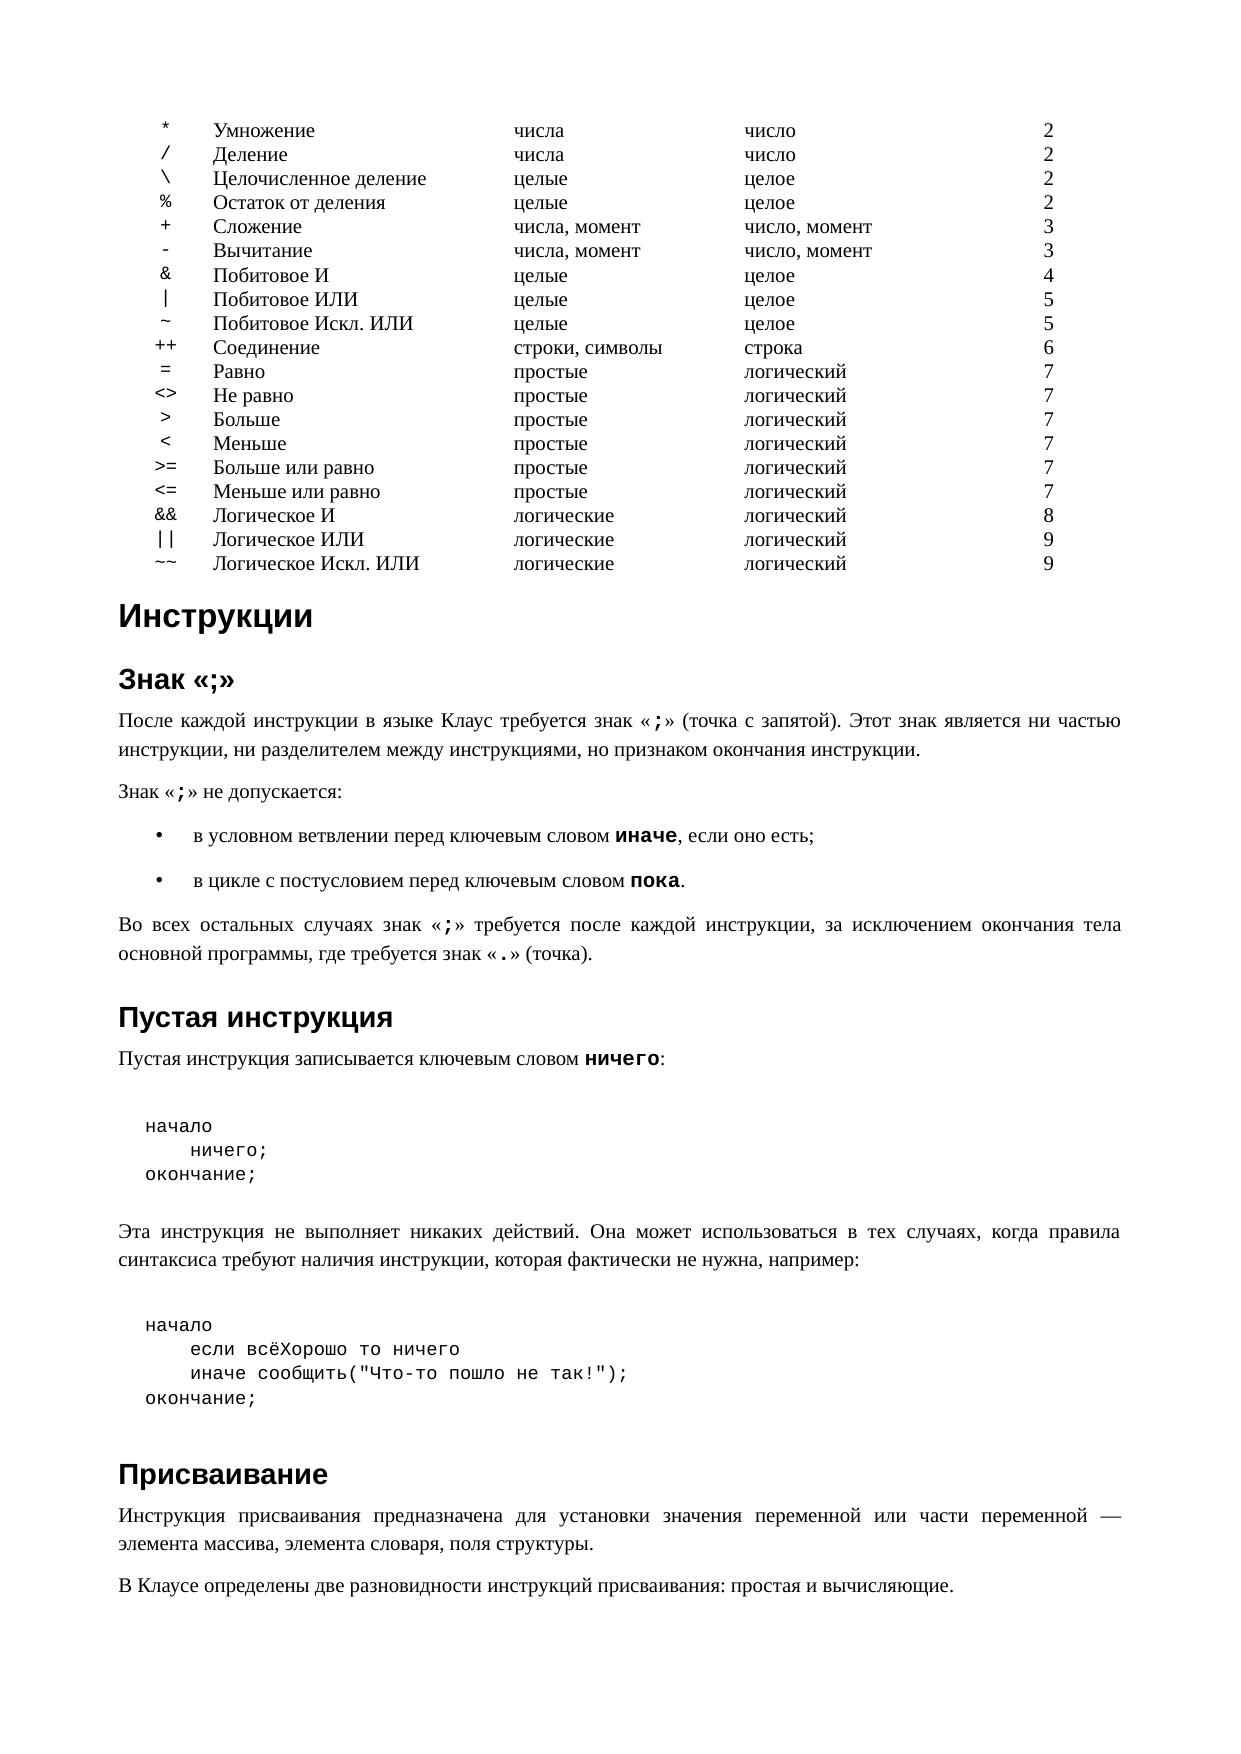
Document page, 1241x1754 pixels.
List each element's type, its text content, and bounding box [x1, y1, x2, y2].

table_cell || [118, 527, 213, 551]
table_cell целые [514, 166, 744, 190]
table_cell > [118, 407, 213, 431]
table_cell логические [514, 503, 744, 527]
table_cell 9 [975, 527, 1122, 551]
table_cell ++ [118, 335, 213, 359]
table_cell строки, символы [514, 335, 744, 359]
table_cell целые [514, 287, 744, 311]
table_cell Деление [213, 142, 514, 166]
text Во всех остальных случаях знак «;» требуется после каждой инструкции, за исключением окончания тела основной программы, где требуется знак «.» (точка). [118, 912, 1122, 967]
table_cell Логическое ИЛИ [213, 527, 514, 551]
table_cell 7 [975, 431, 1122, 455]
table_cell % [118, 190, 213, 214]
table_cell 7 [975, 407, 1122, 431]
table_cell логический [744, 551, 974, 575]
table_cell 2 [975, 142, 1122, 166]
table_cell целое [744, 287, 974, 311]
table_cell число, момент [744, 239, 974, 262]
table_cell Равно [213, 359, 514, 383]
table_cell 3 [975, 214, 1122, 238]
table_cell Больше или равно [213, 455, 514, 479]
table_cell целые [514, 190, 744, 214]
text После каждой инструкции в языке Клаус требуется знак «;» (точка с запятой). Этот знак является ни частью инструкции, ни разделителем между инструкциями, но признаком окончания инструкции. [118, 708, 1122, 761]
table_cell 7 [975, 479, 1122, 503]
table_cell логический [744, 407, 974, 431]
table_cell логический [744, 383, 974, 407]
table_cell <> [118, 383, 213, 407]
table_cell логический [744, 359, 974, 383]
table_cell < [118, 431, 213, 455]
table_cell Больше [213, 407, 514, 431]
table_cell Сложение [213, 214, 514, 238]
table_cell простые [514, 383, 744, 407]
table_cell & [118, 263, 213, 287]
table_cell число, момент [744, 214, 974, 238]
table_cell 3 [975, 239, 1122, 262]
table_cell строка [744, 335, 974, 359]
table_cell Меньше или равно [213, 479, 514, 503]
table_cell целое [744, 263, 974, 287]
text В Клаусе определены две разновидности инструкций присваивания: простая и вычисляющие. [118, 1573, 1122, 1597]
table_cell число [744, 118, 974, 142]
table_cell 9 [975, 551, 1122, 575]
table_cell Побитовое И [213, 263, 514, 287]
table_cell Побитовое ИЛИ [213, 287, 514, 311]
table_cell целое [744, 311, 974, 335]
table_cell число [744, 142, 974, 166]
table_cell Меньше [213, 431, 514, 455]
table_cell Умножение [213, 118, 514, 142]
table_cell | [118, 287, 213, 311]
table_cell простые [514, 431, 744, 455]
table_cell 2 [975, 190, 1122, 214]
table_cell 8 [975, 503, 1122, 527]
table_cell логический [744, 479, 974, 503]
table_cell Логическое Искл. ИЛИ [213, 551, 514, 575]
table_cell Не равно [213, 383, 514, 407]
table_cell 7 [975, 359, 1122, 383]
table_cell числа, момент [514, 214, 744, 238]
text Пустая инструкция записывается ключевым словом ничего: [118, 1046, 1122, 1071]
table_cell >= [118, 455, 213, 479]
table_cell 6 [975, 335, 1122, 359]
table_cell Остаток от деления [213, 190, 514, 214]
table_cell + [118, 214, 213, 238]
table_cell логический [744, 503, 974, 527]
subtitle Присваивание [118, 1457, 1122, 1491]
list в цикле с постусловием перед ключевым словом пока. [156, 867, 1122, 893]
table_cell = [118, 359, 213, 383]
table_cell логические [514, 551, 744, 575]
table_cell простые [514, 455, 744, 479]
table_cell логические [514, 527, 744, 551]
text Инструкция присваивания предназначена для установки значения переменной или части переменной — элемента массива, элемента словаря, поля структуры. [118, 1503, 1122, 1555]
table_cell 2 [975, 166, 1122, 190]
table_cell логический [744, 455, 974, 479]
table_cell Логическое И [213, 503, 514, 527]
table_cell простые [514, 479, 744, 503]
table_cell Целочисленное деление [213, 166, 514, 190]
subtitle Пустая инструкция [118, 1000, 1122, 1033]
subtitle Знак «;» [118, 662, 1122, 695]
table_cell 7 [975, 455, 1122, 479]
table_cell Соединение [213, 335, 514, 359]
table_cell 2 [975, 118, 1122, 142]
table_cell простые [514, 359, 744, 383]
table_cell простые [514, 407, 744, 431]
table_cell числа, момент [514, 239, 744, 262]
table_cell <= [118, 479, 213, 503]
table_cell && [118, 503, 213, 527]
table_cell 7 [975, 383, 1122, 407]
list в условном ветвлении перед ключевым словом иначе, если оно есть; [156, 823, 1122, 849]
table_cell числа [514, 118, 744, 142]
text начало если всёХорошо то ничего иначе сообщить("Что-то пошло не так!"); окончание; [136, 1307, 1104, 1419]
table_cell целые [514, 263, 744, 287]
text начало ничего; окончание; [136, 1108, 1104, 1195]
text Знак «;» не допускается: [118, 779, 1122, 805]
table_cell Побитовое Искл. ИЛИ [213, 311, 514, 335]
table_cell 5 [975, 287, 1122, 311]
table_cell целое [744, 166, 974, 190]
table_cell / [118, 142, 213, 166]
table_cell 5 [975, 311, 1122, 335]
table_cell \ [118, 166, 213, 190]
table_cell Вычитание [213, 239, 514, 262]
table_cell логический [744, 527, 974, 551]
table_cell числа [514, 142, 744, 166]
text Эта инструкция не выполняет никаких действий. Она может использоваться в тех случаях, когда правила синтаксиса требуют наличия инструкции, которая фактически не нужна, например: [118, 1219, 1122, 1271]
table_cell - [118, 239, 213, 262]
table_cell целые [514, 311, 744, 335]
subtitle Инструкции [118, 596, 1122, 634]
table_cell * [118, 118, 213, 142]
table_cell 4 [975, 263, 1122, 287]
table_cell логический [744, 431, 974, 455]
table_cell ~ [118, 311, 213, 335]
table_cell ~~ [118, 551, 213, 575]
table_cell целое [744, 190, 974, 214]
